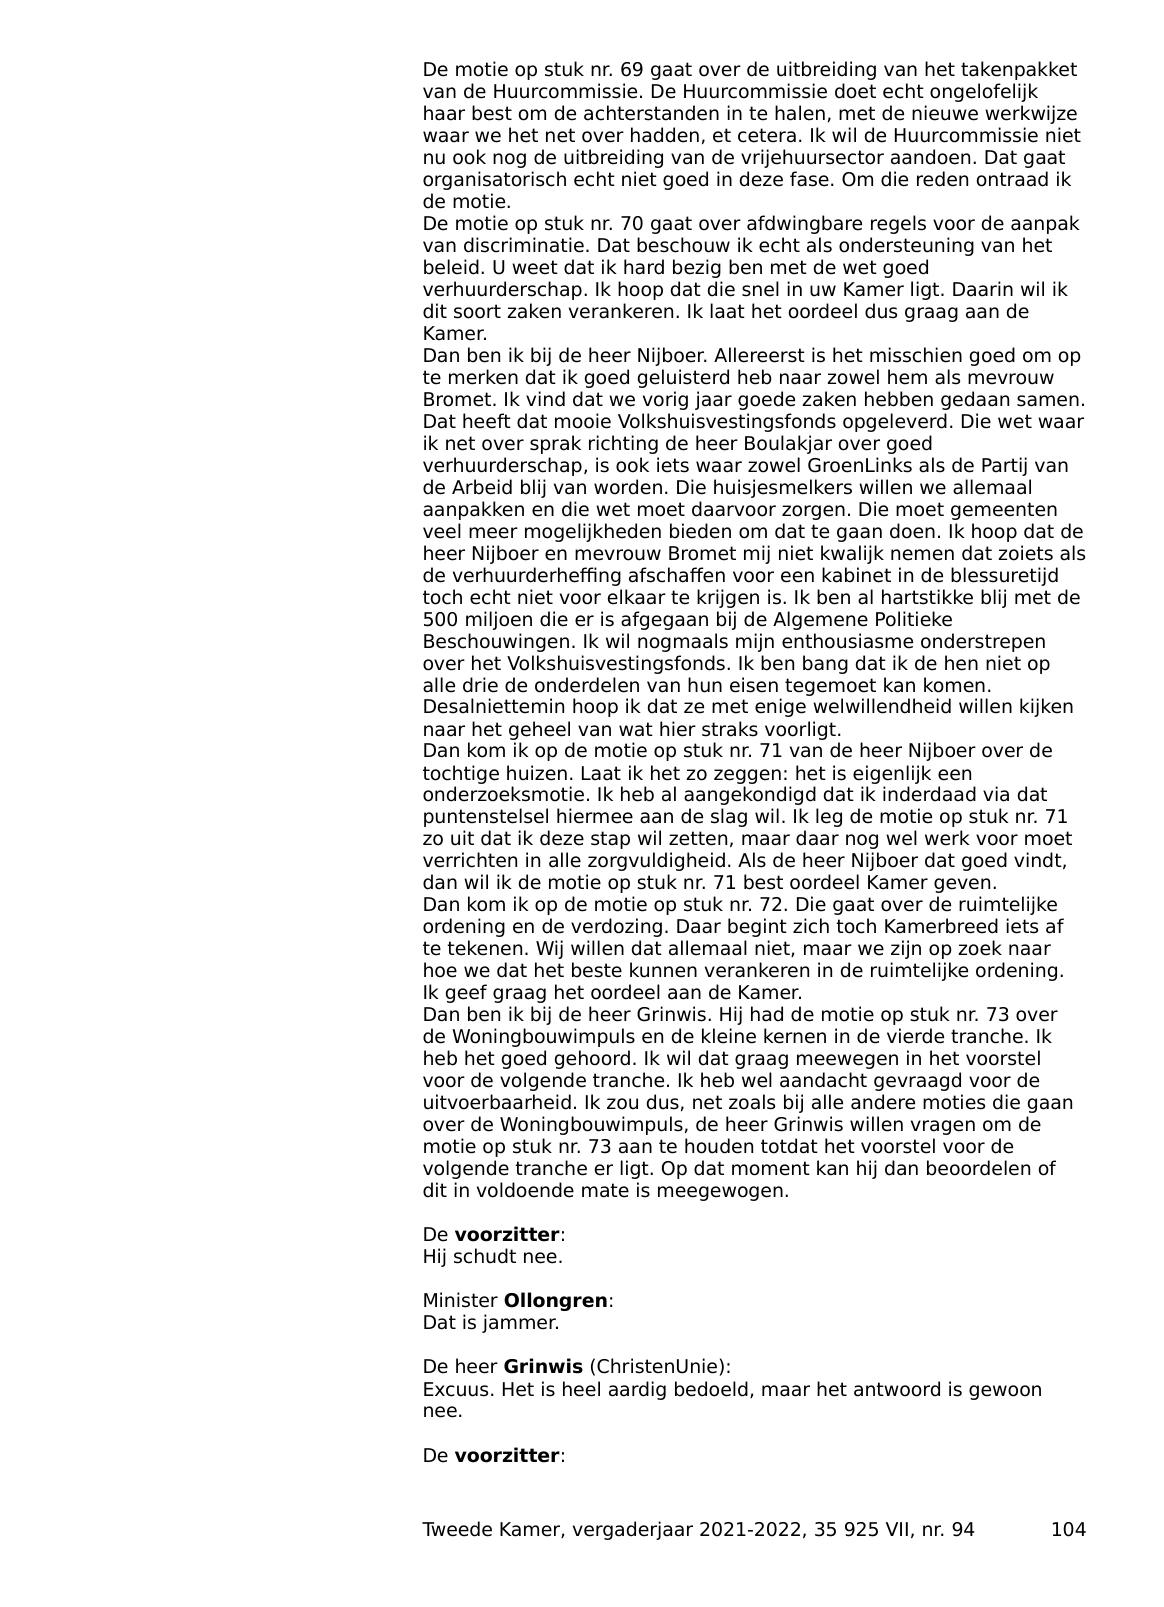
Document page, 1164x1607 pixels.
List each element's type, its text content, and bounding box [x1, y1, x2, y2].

text De voorzitter: [422, 1224, 1087, 1246]
text De motie op stuk nr. 70 gaat over afdwingbare regels voor de aanpak van discriminatie. Dat beschouw ik echt als ondersteuning van het beleid. U weet dat ik hard bezig ben met de wet goed verhuurderschap. Ik hoop dat die snel in uw Kamer ligt. Daarin wil ik dit soort zaken verankeren. Ik laat het oordeel dus graag aan de Kamer. [422, 213, 1087, 345]
text De motie op stuk nr. 69 gaat over de uitbreiding van het takenpakket van de Huurcommissie. De Huurcommissie doet echt ongelofelijk haar best om de achterstanden in te halen, met de nieuwe werkwijze waar we het net over hadden, et cetera. Ik wil de Huurcommissie niet nu ook nog de uitbreiding van de vrijehuursector aandoen. Dat gaat organisatorisch echt niet goed in deze fase. Om die reden ontraad ik de motie. [422, 59, 1087, 213]
text Dan ben ik bij de heer Grinwis. Hij had de motie op stuk nr. 73 over de Woningbouwimpuls en de kleine kernen in de vierde tranche. Ik heb het goed gehoord. Ik wil dat graag meewegen in het voorstel voor de volgende tranche. Ik heb wel aandacht gevraagd voor de uitvoerbaarheid. Ik zou dus, net zoals bij alle andere moties die gaan over de Woningbouwimpuls, de heer Grinwis willen vragen om de motie op stuk nr. 73 aan te houden totdat het voorstel voor de volgende tranche er ligt. Op dat moment kan hij dan beoordelen of dit in voldoende mate is meegewogen. [422, 1004, 1087, 1202]
text Hij schudt nee. [422, 1246, 1087, 1268]
text Minister Ollongren: [422, 1290, 1087, 1312]
text Dat is jammer. [422, 1312, 1087, 1334]
text Dan kom ik op de motie op stuk nr. 72. Die gaat over de ruimtelijke ordening en de verdozing. Daar begint zich toch Kamerbreed iets af te tekenen. Wij willen dat allemaal niet, maar we zijn op zoek naar hoe we dat het beste kunnen verankeren in de ruimtelijke ordening. Ik geef graag het oordeel aan de Kamer. [422, 894, 1087, 1004]
text De voorzitter: [422, 1444, 1087, 1467]
text Dan kom ik op de motie op stuk nr. 71 van de heer Nijboer over de tochtige huizen. Laat ik het zo zeggen: het is eigenlijk een onderzoeksmotie. Ik heb al aangekondigd dat ik inderdaad via dat puntenstelsel hiermee aan de slag wil. Ik leg de motie op stuk nr. 71 zo uit dat ik deze stap wil zetten, maar daar nog wel werk voor moet verrichten in alle zorgvuldigheid. Als de heer Nijboer dat goed vindt, dan wil ik de motie op stuk nr. 71 best oordeel Kamer geven. [422, 740, 1087, 894]
text Dan ben ik bij de heer Nijboer. Allereerst is het misschien goed om op te merken dat ik goed geluisterd heb naar zowel hem als mevrouw Bromet. Ik vind dat we vorig jaar goede zaken hebben gedaan samen. Dat heeft dat mooie Volkshuisvestingsfonds opgeleverd. Die wet waar ik net over sprak richting de heer Boulakjar over goed verhuurderschap, is ook iets waar zowel GroenLinks als de Partij van de Arbeid blij van worden. Die huisjesmelkers willen we allemaal aanpakken en die wet moet daarvoor zorgen. Die moet gemeenten veel meer mogelijkheden bieden om dat te gaan doen. Ik hoop dat de heer Nijboer en mevrouw Bromet mij niet kwalijk nemen dat zoiets als de verhuurderheffing afschaffen voor een kabinet in de blessuretijd toch echt niet voor elkaar te krijgen is. Ik ben al hartstikke blij met de 500 miljoen die er is afgegaan bij de Algemene Politieke Beschouwingen. Ik wil nogmaals mijn enthousiasme onderstrepen over het Volkshuisvestingsfonds. Ik ben bang dat ik de hen niet op alle drie de onderdelen van hun eisen tegemoet kan komen. Desalniettemin hoop ik dat ze met enige welwillendheid willen kijken naar het geheel van wat hier straks voorligt. [422, 345, 1087, 740]
text Excuus. Het is heel aardig bedoeld, maar het antwoord is gewoon nee. [422, 1378, 1087, 1422]
text De heer Grinwis (ChristenUnie): [422, 1356, 1087, 1378]
